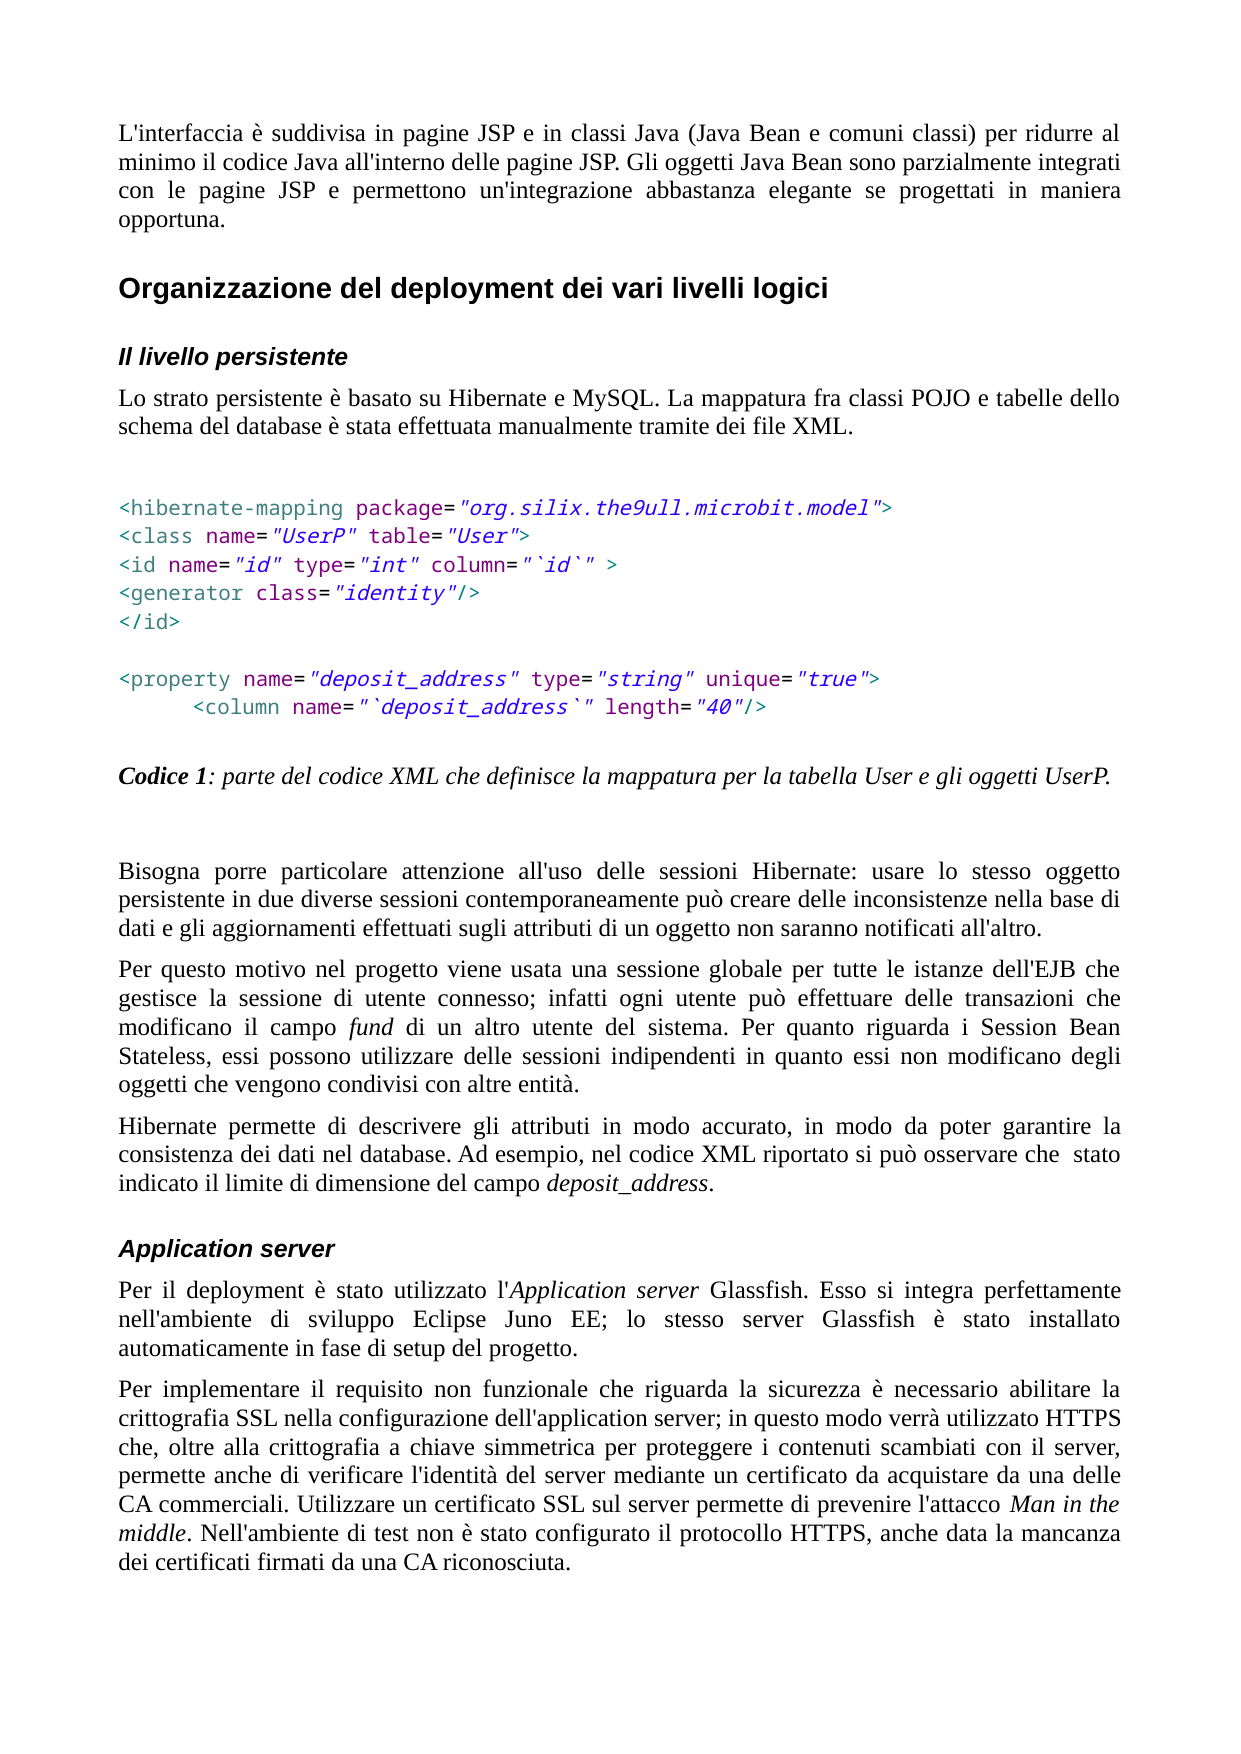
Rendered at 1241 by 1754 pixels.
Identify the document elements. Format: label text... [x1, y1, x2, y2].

text [118, 721, 1122, 761]
text <property name="deposit_address" type="string" unique="true"> [118, 664, 1122, 692]
subtitle Organizzazione del deployment dei vari livelli logici [118, 271, 1122, 304]
text <generator class="identity"/> [118, 578, 1122, 607]
text L'interfaccia è suddivisa in pagine JSP e in classi Java (Java Bean e comuni classi) per ridurre al minimo il codice Java all'interno delle pagine JSP. Gli oggetti Java Bean sono parzialmente integrati con le pagine JSP e permettono un'integrazione abbastanza elegante se progettati in maniera opportuna. [118, 118, 1122, 233]
text </id> [118, 607, 1122, 635]
text Per questo motivo nel progetto viene usata una sessione globale per tutte le istanze dell'EJB che gestisce la sessione di utente connesso; infatti ogni utente può effettuare delle transazioni che modificano il campo fund di un altro utente del sistema. Per quanto riguarda i Session Bean Stateless, essi possono utilizzare delle sessioni indipendenti in quanto essi non modificano degli oggetti che vengono condivisi con altre entità. [118, 954, 1122, 1098]
text <hibernate-mapping package="org.silix.the9ull.microbit.model"> [118, 493, 1122, 521]
text <id name="id" type="int" column="`id`" > [118, 550, 1122, 578]
text [118, 453, 1122, 493]
text Per implementare il requisito non funzionale che riguarda la sicurezza è necessario abilitare la crittografia SSL nella configurazione dell'application server; in questo modo verrà utilizzato HTTPS che, oltre alla crittografia a chiave simmetrica per proteggere i contenuti scambiati con il server, permette anche di verificare l'identità del server mediante un certificato da acquistare da una delle CA commerciali. Utilizzare un certificato SSL sul server permette di prevenire l'attacco Man in the middle. Nell'ambiente di test non è stato configurato il protocollo HTTPS, anche data la mancanza dei certificati firmati da una CA riconosciuta. [118, 1374, 1122, 1576]
text Lo strato persistente è basato su Hibernate e MySQL. La mappatura fra classi POJO e tabelle dello schema del database è stata effettuata manualmente tramite dei file XML. [118, 383, 1122, 440]
text Per il deployment è stato utilizzato l'Application server Glassfish. Esso si integra perfettamente nell'ambiente di sviluppo Eclipse Juno EE; lo stesso server Glassfish è stato installato automaticamente in fase di setup del progetto. [118, 1276, 1122, 1362]
text Codice 1: parte del codice XML che definisce la mappatura per la tabella User e gli oggetti UserP. [118, 761, 1122, 790]
text <column name="`deposit_address`" length="40"/> [118, 692, 1122, 721]
subtitle Il livello persistente [118, 342, 1122, 370]
text <class name="UserP" table="User"> [118, 521, 1122, 550]
text Hibernate permette di descrivere gli attributi in modo accurato, in modo da poter garantire la consistenza dei dati nel database. Ad esempio, nel codice XML riportato si può osservare che stato indicato il limite di dimensione del campo deposit_address. [118, 1111, 1122, 1197]
text Bisogna porre particolare attenzione all'uso delle sessioni Hibernate: usare lo stesso oggetto persistente in due diverse sessioni contemporaneamente può creare delle inconsistenze nella base di dati e gli aggiornamenti effettuati sugli attributi di un oggetto non saranno notificati all'altro. [118, 790, 1122, 942]
subtitle Application server [118, 1234, 1122, 1263]
text [118, 635, 1122, 664]
